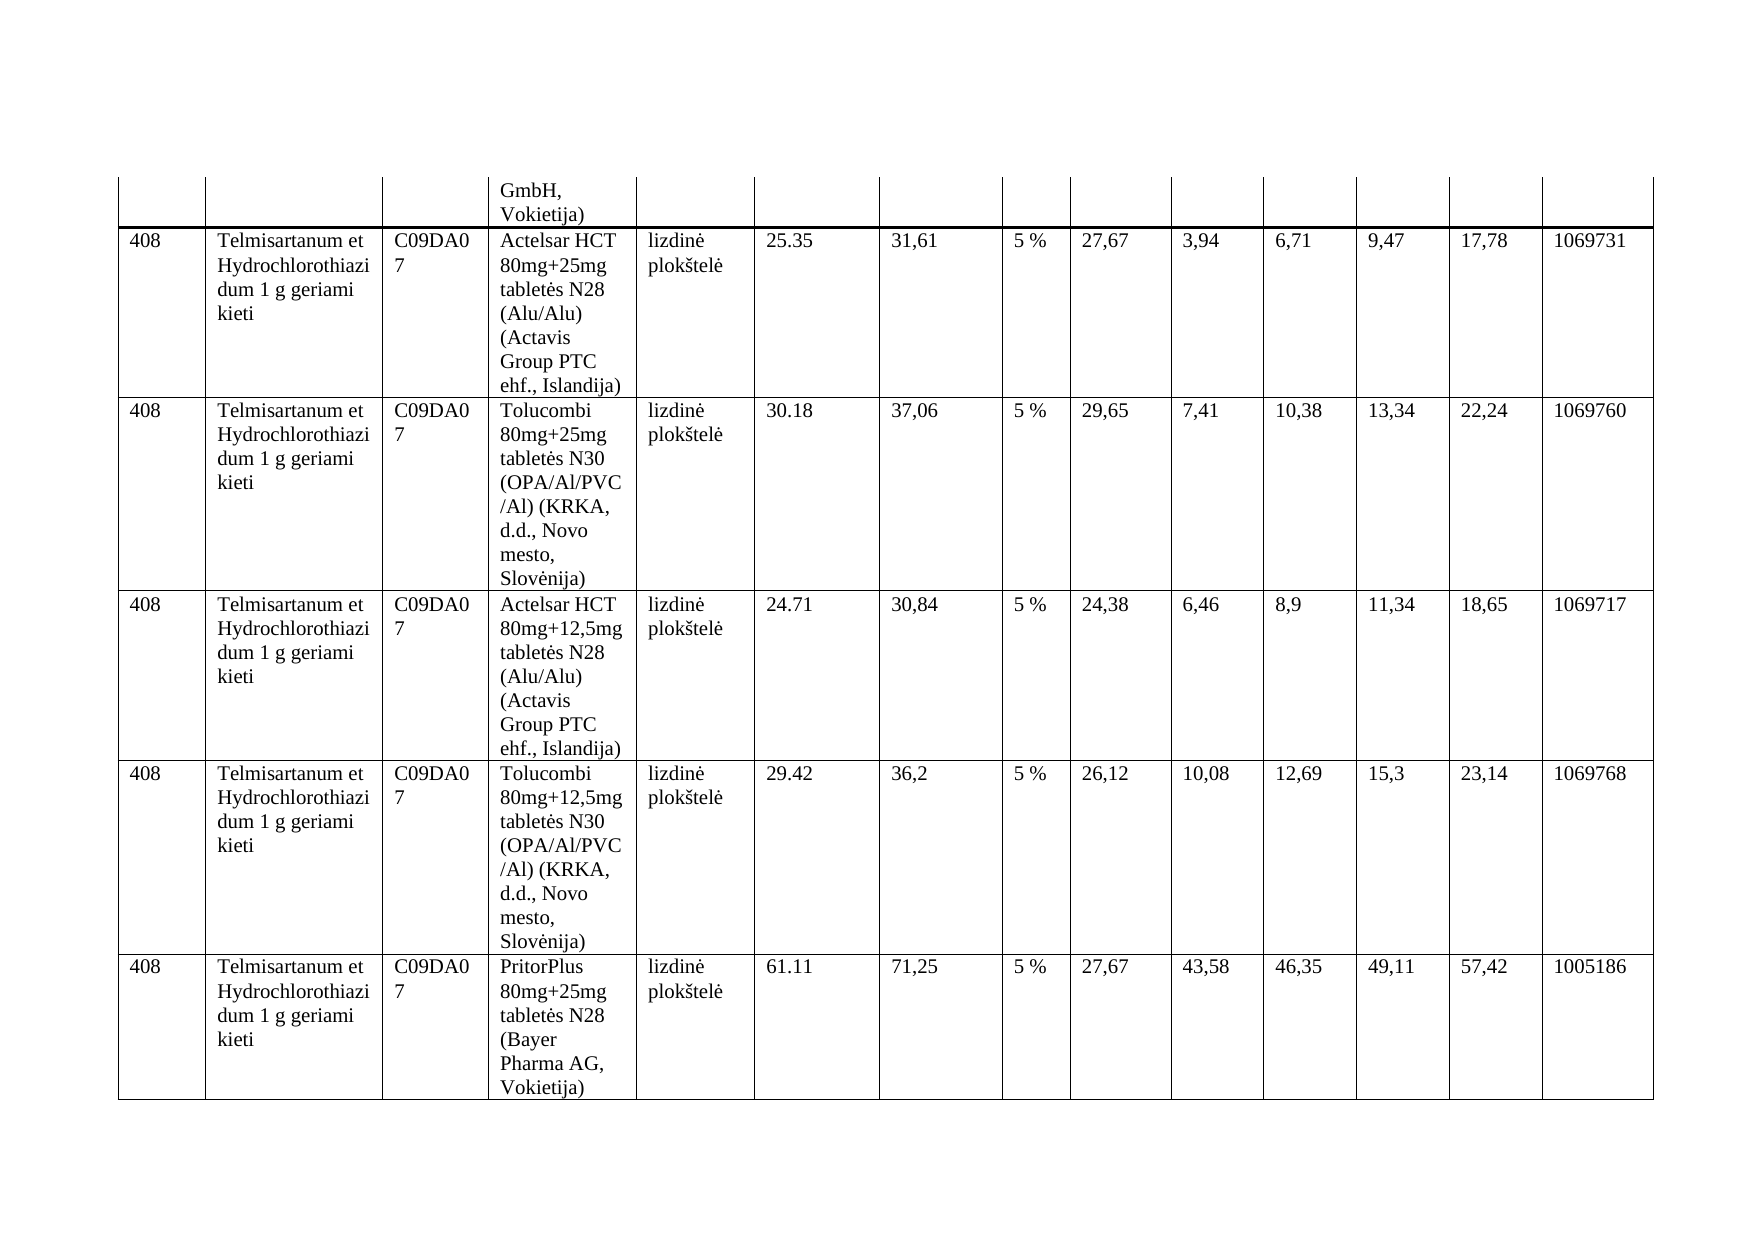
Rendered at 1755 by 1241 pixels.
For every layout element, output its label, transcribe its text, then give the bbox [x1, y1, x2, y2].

table_cell 5 % [1003, 591, 1070, 760]
table_cell [119, 177, 205, 226]
table_cell GmbH, Vokietija) [489, 177, 636, 226]
table_cell Telmisartanum et Hydrochlorothiazidum 1 g geriami kieti [206, 761, 382, 953]
table_cell 408 [119, 955, 205, 1099]
table_cell 57,42 [1450, 955, 1542, 1099]
table_cell [1172, 177, 1263, 226]
table_cell [880, 177, 1002, 226]
table_cell 13,34 [1357, 398, 1449, 590]
table_cell 5 % [1003, 761, 1070, 953]
table_cell [1071, 177, 1171, 226]
table_cell 61.11 [755, 955, 879, 1099]
table_cell C09DA07 [383, 761, 488, 953]
table_cell PritorPlus 80mg+25mg tabletės N28 (Bayer Pharma AG, Vokietija) [489, 955, 636, 1099]
table_cell 10,38 [1264, 398, 1356, 590]
table_cell 3,94 [1172, 229, 1263, 397]
table_cell 43,58 [1172, 955, 1263, 1099]
table_cell 23,14 [1450, 761, 1542, 953]
table_cell 408 [119, 398, 205, 590]
table_cell 17,78 [1450, 229, 1542, 397]
table_cell 30,84 [880, 591, 1002, 760]
table_cell 1005186 [1543, 955, 1653, 1099]
table_cell Actelsar HCT 80mg+12,5mg tabletės N28 (Alu/Alu) (Actavis Group PTC ehf., Islandija) [489, 591, 636, 760]
table_cell 36,2 [880, 761, 1002, 953]
table_cell lizdinė plokštelė [637, 398, 754, 590]
table_cell 30.18 [755, 398, 879, 590]
table_cell 10,08 [1172, 761, 1263, 953]
table_cell [1357, 177, 1449, 226]
table_cell 46,35 [1264, 955, 1356, 1099]
table_cell [637, 177, 754, 226]
table_cell Telmisartanum et Hydrochlorothiazidum 1 g geriami kieti [206, 591, 382, 760]
table_cell [755, 177, 879, 226]
table_cell [206, 177, 382, 226]
table_cell 6,71 [1264, 229, 1356, 397]
table_cell 27,67 [1071, 229, 1171, 397]
table_cell C09DA07 [383, 591, 488, 760]
table_cell [1543, 177, 1653, 226]
table_cell 27,67 [1071, 955, 1171, 1099]
table_cell 26,12 [1071, 761, 1171, 953]
table_cell 5 % [1003, 398, 1070, 590]
table_cell 408 [119, 761, 205, 953]
table_cell C09DA07 [383, 229, 488, 397]
table_cell 408 [119, 591, 205, 760]
table_cell lizdinė plokštelė [637, 229, 754, 397]
table_cell lizdinė plokštelė [637, 591, 754, 760]
table_cell 37,06 [880, 398, 1002, 590]
table_cell [383, 177, 488, 226]
table_cell 24.71 [755, 591, 879, 760]
table_cell 49,11 [1357, 955, 1449, 1099]
table_cell 408 [119, 229, 205, 397]
table_cell Telmisartanum et Hydrochlorothiazidum 1 g geriami kieti [206, 398, 382, 590]
table_cell 22,24 [1450, 398, 1542, 590]
table_cell 71,25 [880, 955, 1002, 1099]
table_cell C09DA07 [383, 398, 488, 590]
table_cell 5 % [1003, 229, 1070, 397]
table_cell 31,61 [880, 229, 1002, 397]
table_cell Telmisartanum et Hydrochlorothiazidum 1 g geriami kieti [206, 955, 382, 1099]
table_cell 18,65 [1450, 591, 1542, 760]
table_cell lizdinė plokštelė [637, 761, 754, 953]
table_cell 7,41 [1172, 398, 1263, 590]
table_cell Telmisartanum et Hydrochlorothiazidum 1 g geriami kieti [206, 229, 382, 397]
table_cell [1003, 177, 1070, 226]
table_cell Tolucombi 80mg+12,5mg tabletės N30 (OPA/Al/PVC/Al) (KRKA, d.d., Novo mesto, Slovėnija) [489, 761, 636, 953]
table_cell 11,34 [1357, 591, 1449, 760]
table_cell 1069768 [1543, 761, 1653, 953]
table_cell 5 % [1003, 955, 1070, 1099]
table_cell 6,46 [1172, 591, 1263, 760]
table_cell 9,47 [1357, 229, 1449, 397]
table_cell 24,38 [1071, 591, 1171, 760]
table_cell 29,65 [1071, 398, 1171, 590]
table_cell lizdinė plokštelė [637, 955, 754, 1099]
table_cell 12,69 [1264, 761, 1356, 953]
table_cell [1264, 177, 1356, 226]
table_cell 8,9 [1264, 591, 1356, 760]
table_cell 25.35 [755, 229, 879, 397]
table_cell 1069717 [1543, 591, 1653, 760]
table_cell 29.42 [755, 761, 879, 953]
table_cell Actelsar HCT 80mg+25mg tabletės N28 (Alu/Alu) (Actavis Group PTC ehf., Islandija) [489, 229, 636, 397]
table_cell 1069760 [1543, 398, 1653, 590]
table_cell 15,3 [1357, 761, 1449, 953]
table_cell 1069731 [1543, 229, 1653, 397]
table_cell C09DA07 [383, 955, 488, 1099]
table_cell Tolucombi 80mg+25mg tabletės N30 (OPA/Al/PVC/Al) (KRKA, d.d., Novo mesto, Slovėnija) [489, 398, 636, 590]
table_cell [1450, 177, 1542, 226]
